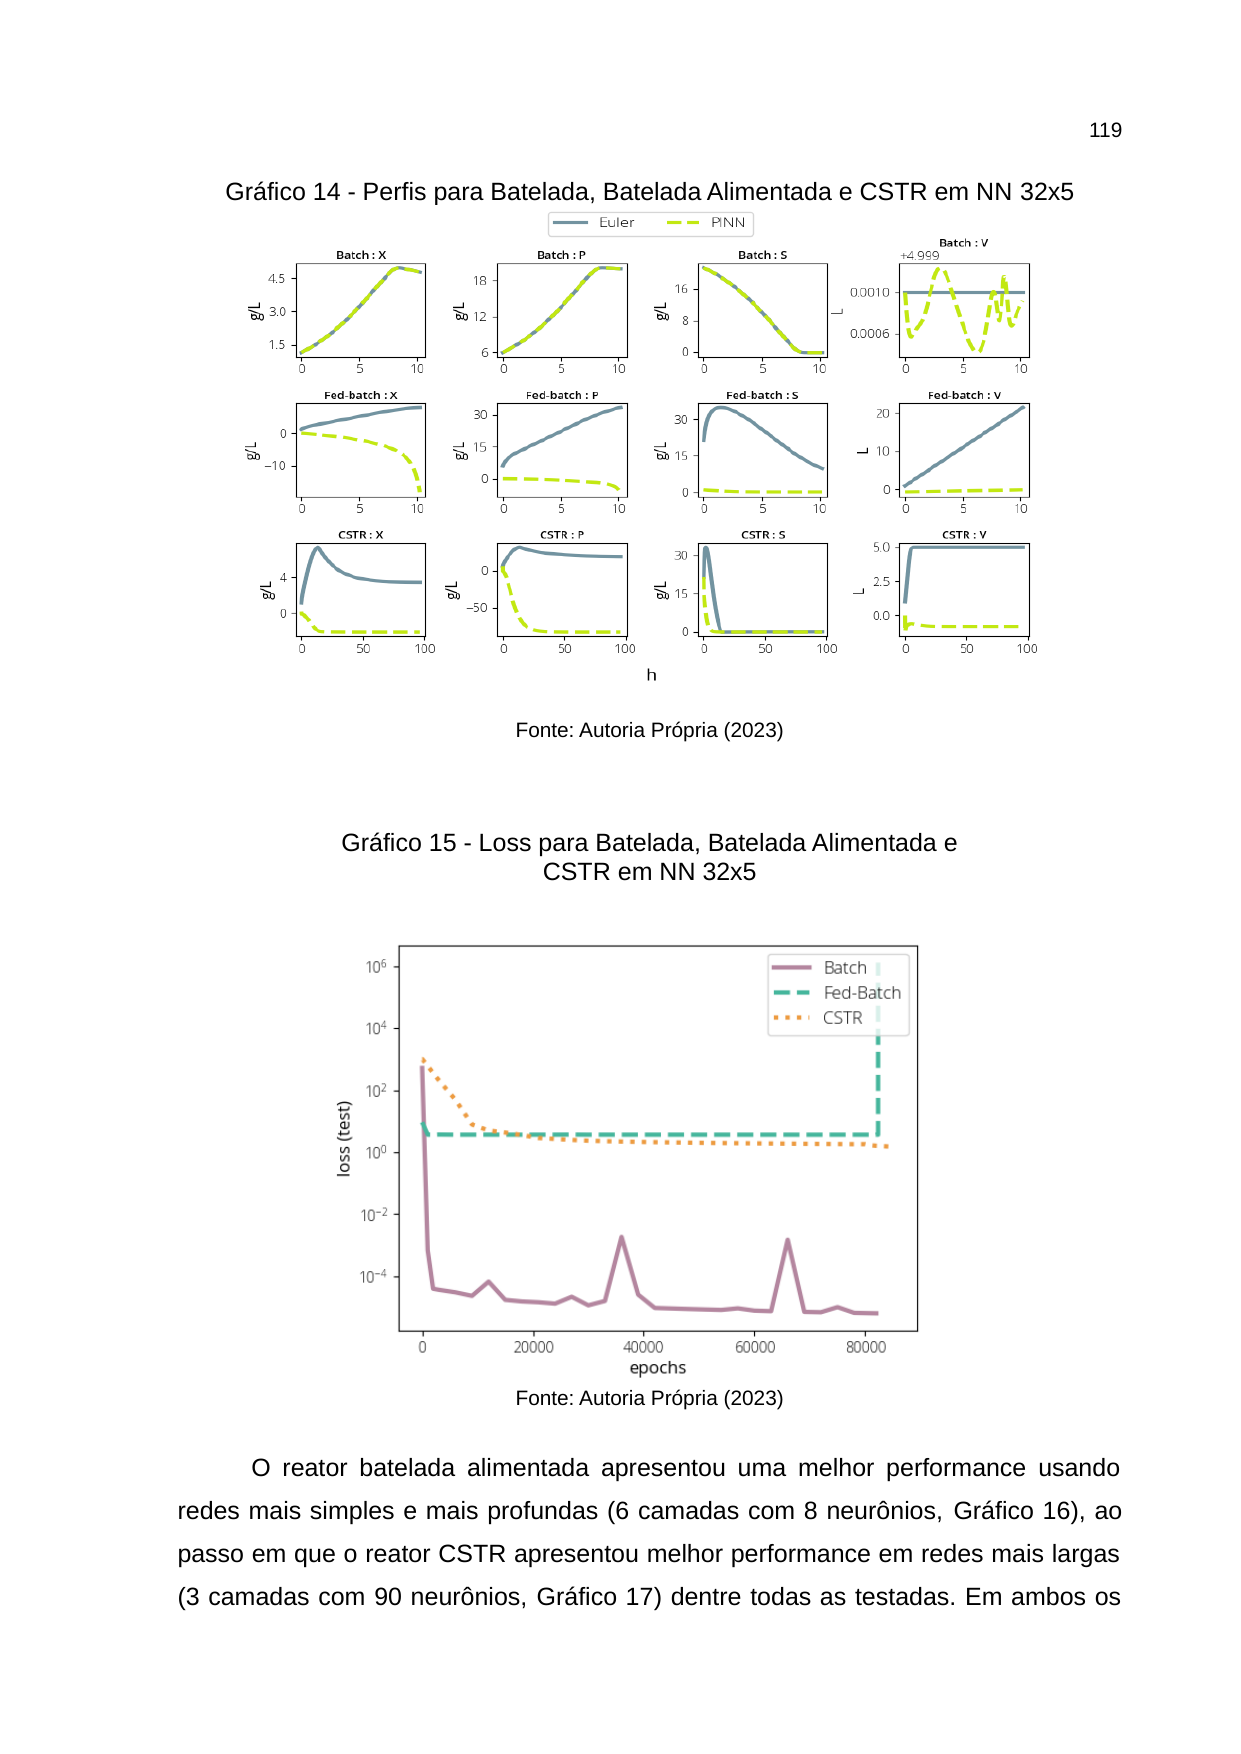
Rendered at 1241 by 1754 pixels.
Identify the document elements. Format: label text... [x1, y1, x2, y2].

text Gráfico 15 - Loss para Batelada, Batelada Alimentada e CSTR em NN 32x5 [316, 828, 983, 885]
picture [315, 885, 984, 1386]
text Fonte: Autoria Própria (2023) [177, 1386, 1122, 1410]
text Fonte: Autoria Própria (2023) [177, 717, 1122, 741]
text Gráfico 14 - Perfis para Batelada, Batelada Alimentada e CSTR em NN 32x5 [177, 177, 1122, 205]
picture [177, 205, 1123, 689]
text O reator batelada alimentada apresentou uma melhor performance usando redes mais simples e mais profundas (6 camadas com 8 neurônios, Gráfico 16), ao passo em que o reator CSTR apresentou melhor performance em redes mais largas (3 camadas com 90 neurônios, Gráfico 17) dentre todas as testadas. Em ambos os [177, 1453, 1122, 1611]
